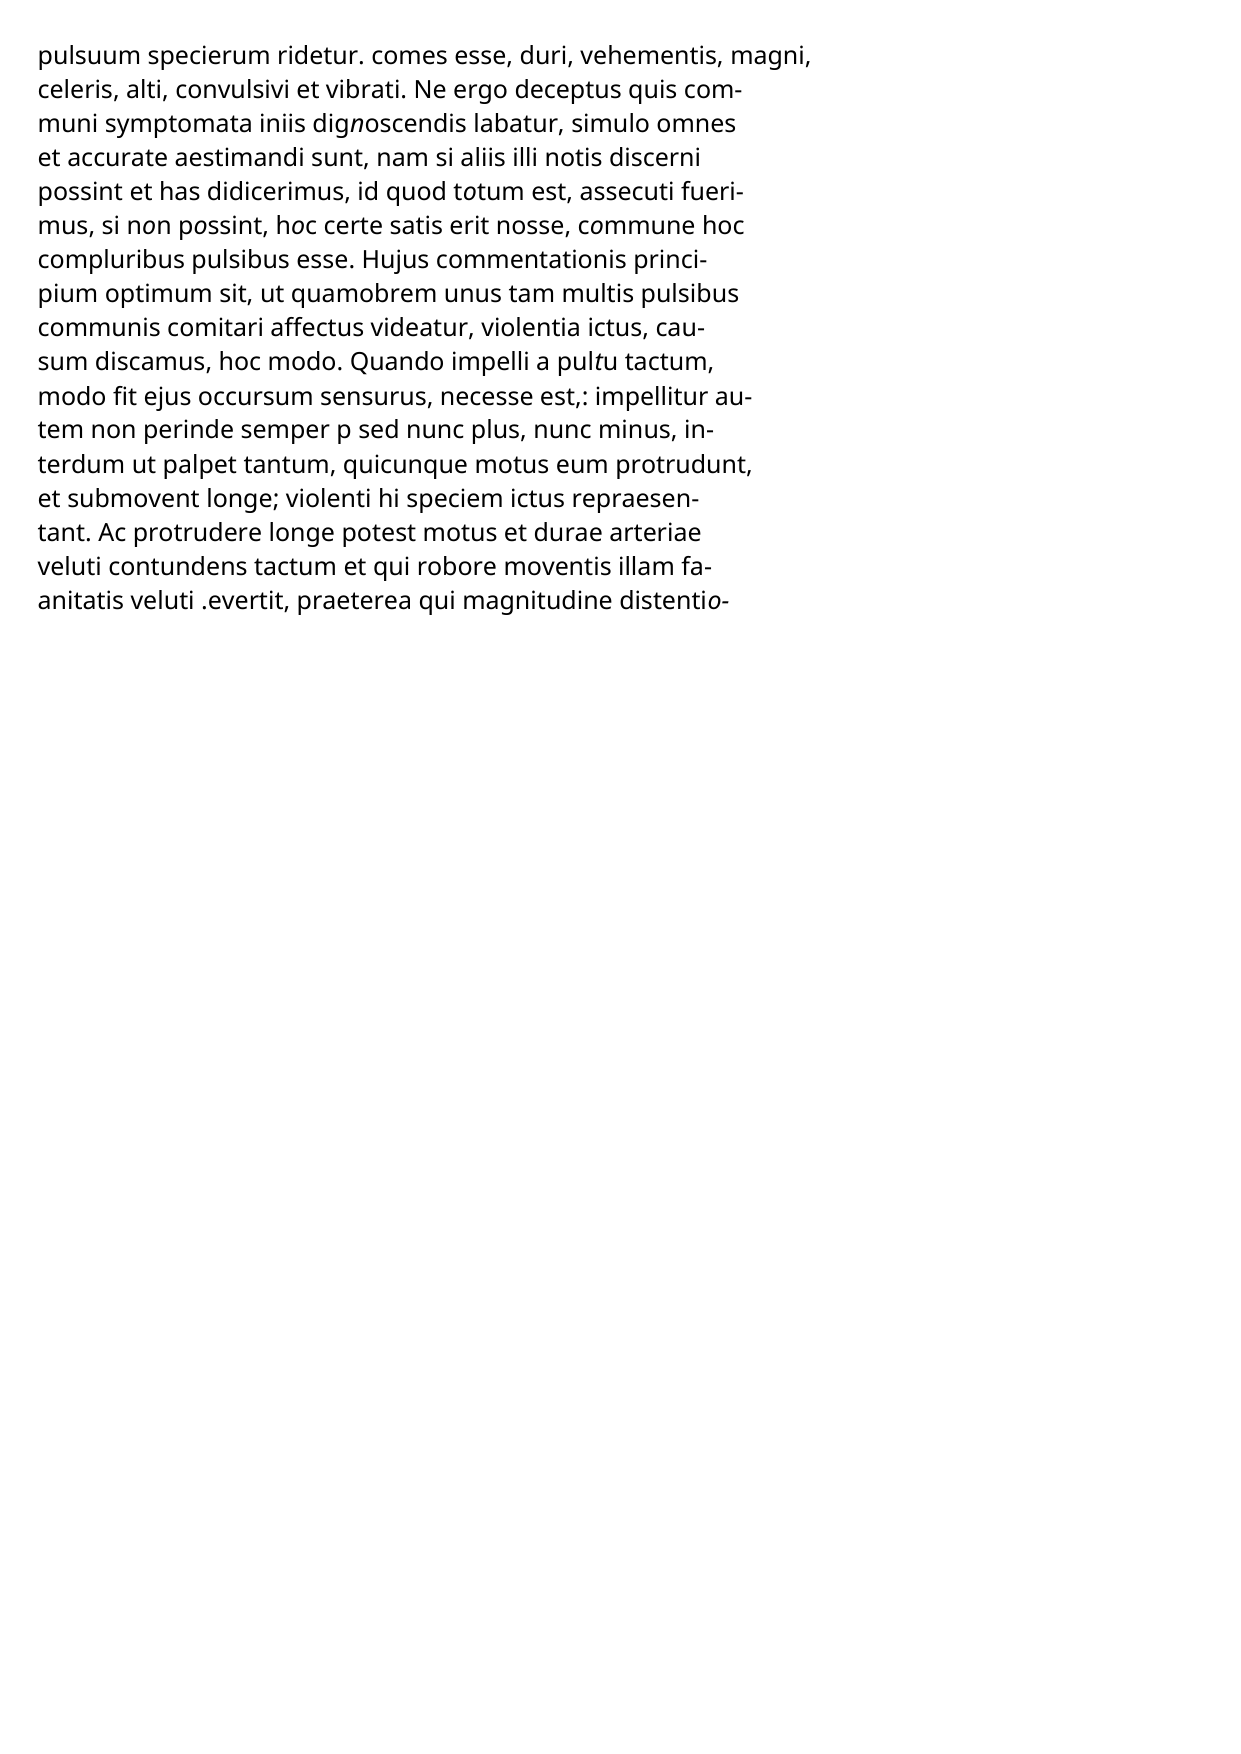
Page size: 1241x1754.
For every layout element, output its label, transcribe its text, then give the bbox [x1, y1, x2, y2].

text pulsuum specierum ridetur. comes esse, duri, vehementis, magni, celeris, alti, convulsivi et vibrati. Ne ergo deceptus quis com- muni symptomata iniis dignoscendis labatur, simulo omnes et accurate aestimandi sunt, nam si aliis illi notis discerni possint et has didicerimus, id quod totum est, assecuti fueri- mus, si non possint, hoc certe satis erit nosse, commune hoc compluribus pulsibus esse. Hujus commentationis princi- pium optimum sit, ut quamobrem unus tam multis pulsibus communis comitari affectus videatur, violentia ictus, cau- sum discamus, hoc modo. Quando impelli a pultu tactum, modo fit ejus occursum sensurus, necesse est,: impellitur au- tem non perinde semper p sed nunc plus, nunc minus, in- terdum ut palpet tantum, quicunque motus eum protrudunt, et submovent longe; violenti hi speciem ictus repraesen- tant. Ac protrudere longe potest motus et durae arteriae veluti contundens tactum et qui robore moventis illam fa- anitatis veluti .evertit, praeterea qui magnitudine distentio- [37, 37, 1203, 617]
